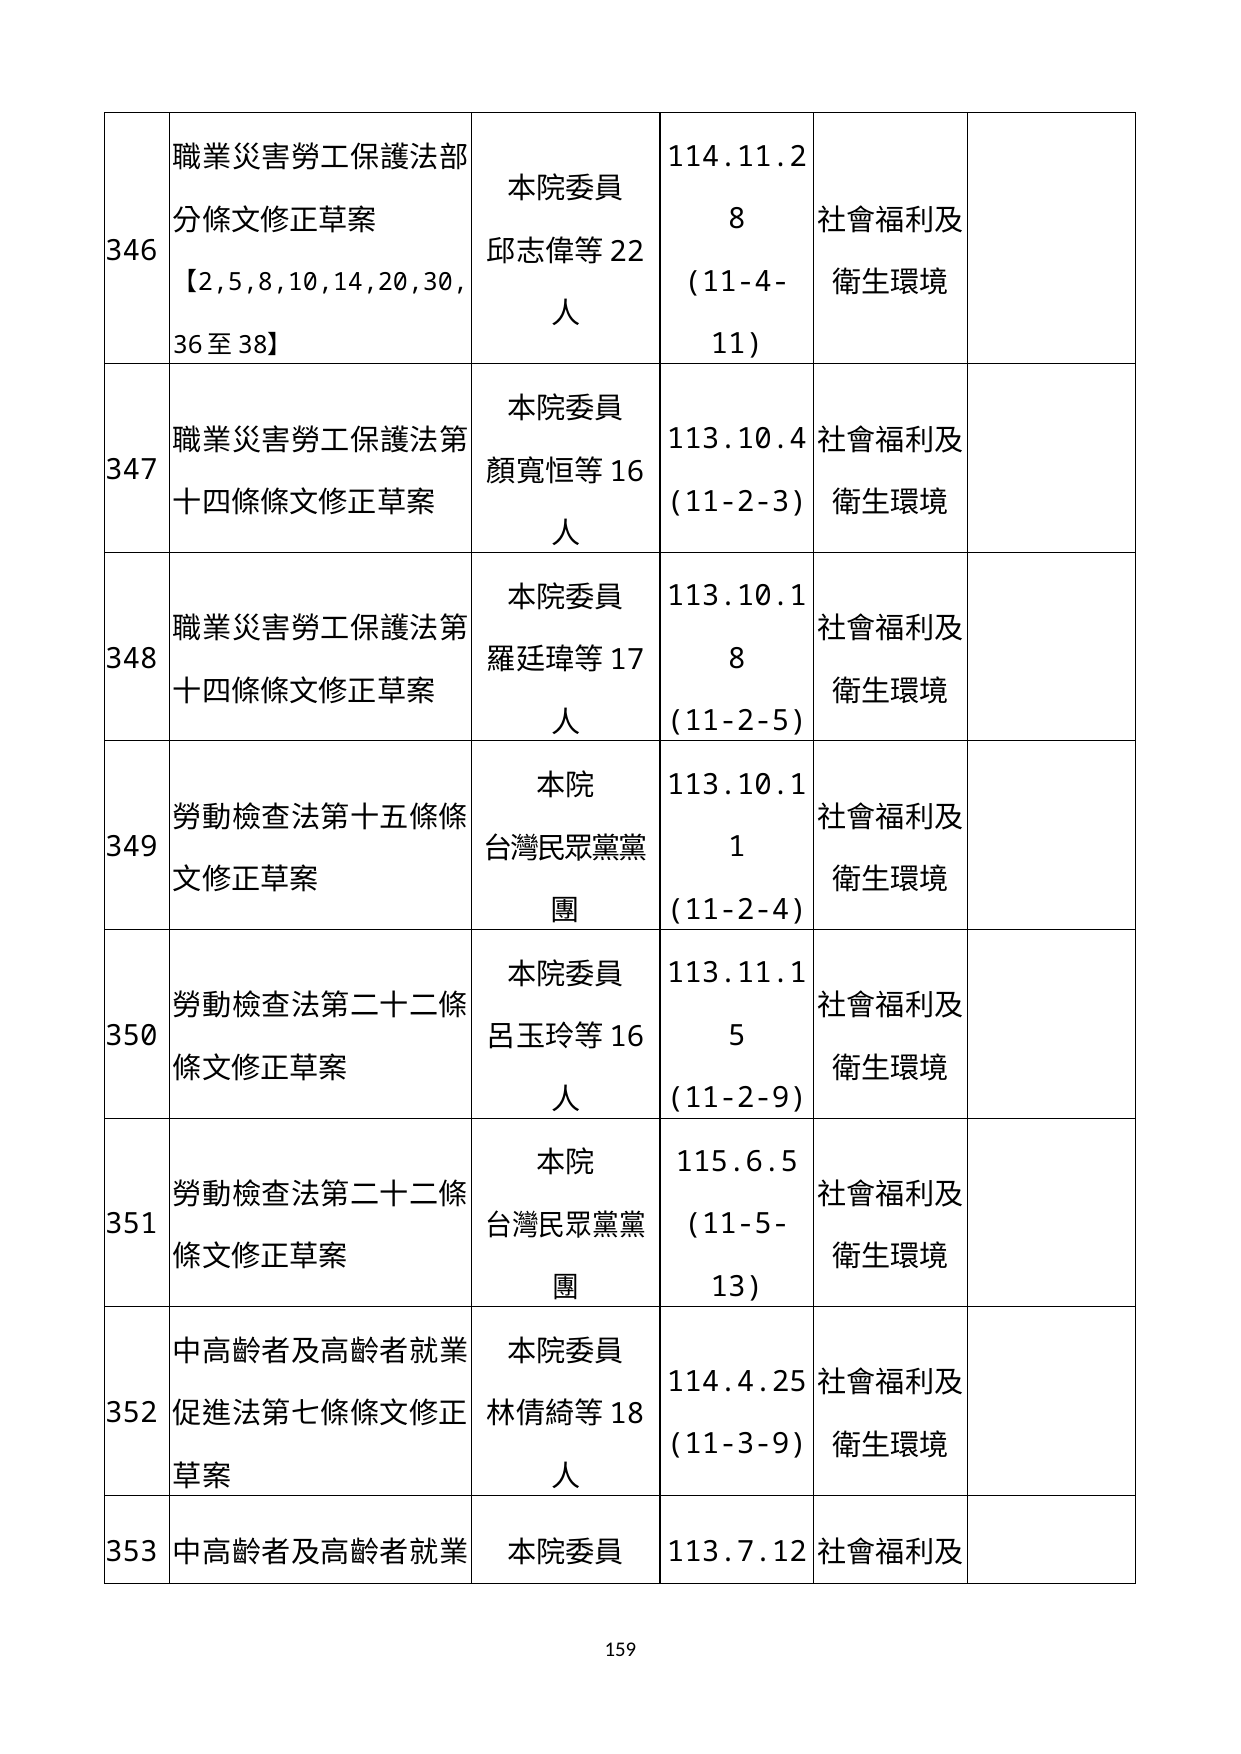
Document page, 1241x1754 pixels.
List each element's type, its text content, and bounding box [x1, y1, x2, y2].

table_cell [105, 741, 169, 929]
table_cell [968, 553, 1135, 740]
table_cell 115.6.5 (11-5-13) [661, 1119, 813, 1306]
table_cell [968, 1119, 1135, 1306]
table_cell 職業災害勞工保護法第十四條條文修正草案 [170, 364, 471, 552]
table_cell [968, 741, 1135, 929]
table_cell 本院委員 呂玉玲等16人 [472, 930, 659, 1117]
table_cell [105, 364, 169, 552]
table_cell [968, 1307, 1135, 1494]
table_cell 本院 台灣民眾黨黨團 [472, 741, 659, 929]
table_cell 社會福利及衛生環境 [814, 364, 967, 552]
table_cell 社會福利及衛生環境 [814, 553, 967, 740]
table_cell 勞動檢查法第二十二條條文修正草案 [170, 1119, 471, 1306]
table_cell 社會福利及 [814, 1496, 967, 1583]
table_cell 本院委員 邱志偉等22人 [472, 113, 659, 363]
table_cell 中高齡者及高齡者就業 [170, 1496, 471, 1583]
table_cell [105, 553, 169, 740]
table_cell [105, 113, 169, 363]
table_cell 社會福利及衛生環境 [814, 113, 967, 363]
table_cell [105, 930, 169, 1117]
table_cell 社會福利及衛生環境 [814, 741, 967, 929]
table_cell [968, 113, 1135, 363]
table_cell 113.11.15 (11-2-9) [661, 930, 813, 1117]
table_cell 113.7.12 [661, 1496, 813, 1583]
table_cell 本院 台灣民眾黨黨團 [472, 1119, 659, 1306]
table_cell 113.10.11 (11-2-4) [661, 741, 813, 929]
table_cell 114.11.28 (11-4-11) [661, 113, 813, 363]
table_cell 社會福利及衛生環境 [814, 930, 967, 1117]
table_cell 社會福利及衛生環境 [814, 1119, 967, 1306]
table_cell [968, 1496, 1135, 1583]
table_cell 113.10.18 (11-2-5) [661, 553, 813, 740]
table_cell [968, 930, 1135, 1117]
table_cell 本院委員 [472, 1496, 659, 1583]
table_cell 勞動檢查法第二十二條條文修正草案 [170, 930, 471, 1117]
table_cell 勞動檢查法第十五條條文修正草案 [170, 741, 471, 929]
table_cell 本院委員 羅廷瑋等17人 [472, 553, 659, 740]
table_cell 113.10.4 (11-2-3) [661, 364, 813, 552]
table_cell 中高齡者及高齡者就業促進法第七條條文修正草案 [170, 1307, 471, 1494]
table_cell [105, 1307, 169, 1494]
table_cell [968, 364, 1135, 552]
table_cell 職業災害勞工保護法部分條文修正草案 【2,5,8,10,14,20,30, 36至38】 [170, 113, 471, 363]
table_cell 本院委員 林倩綺等18人 [472, 1307, 659, 1494]
table_cell 本院委員 顏寬恒等16人 [472, 364, 659, 552]
table_cell 114.4.25 (11-3-9) [661, 1307, 813, 1494]
table_cell 社會福利及衛生環境 [814, 1307, 967, 1494]
table_cell [105, 1496, 169, 1583]
table_cell [105, 1119, 169, 1306]
table_cell 職業災害勞工保護法第十四條條文修正草案 [170, 553, 471, 740]
